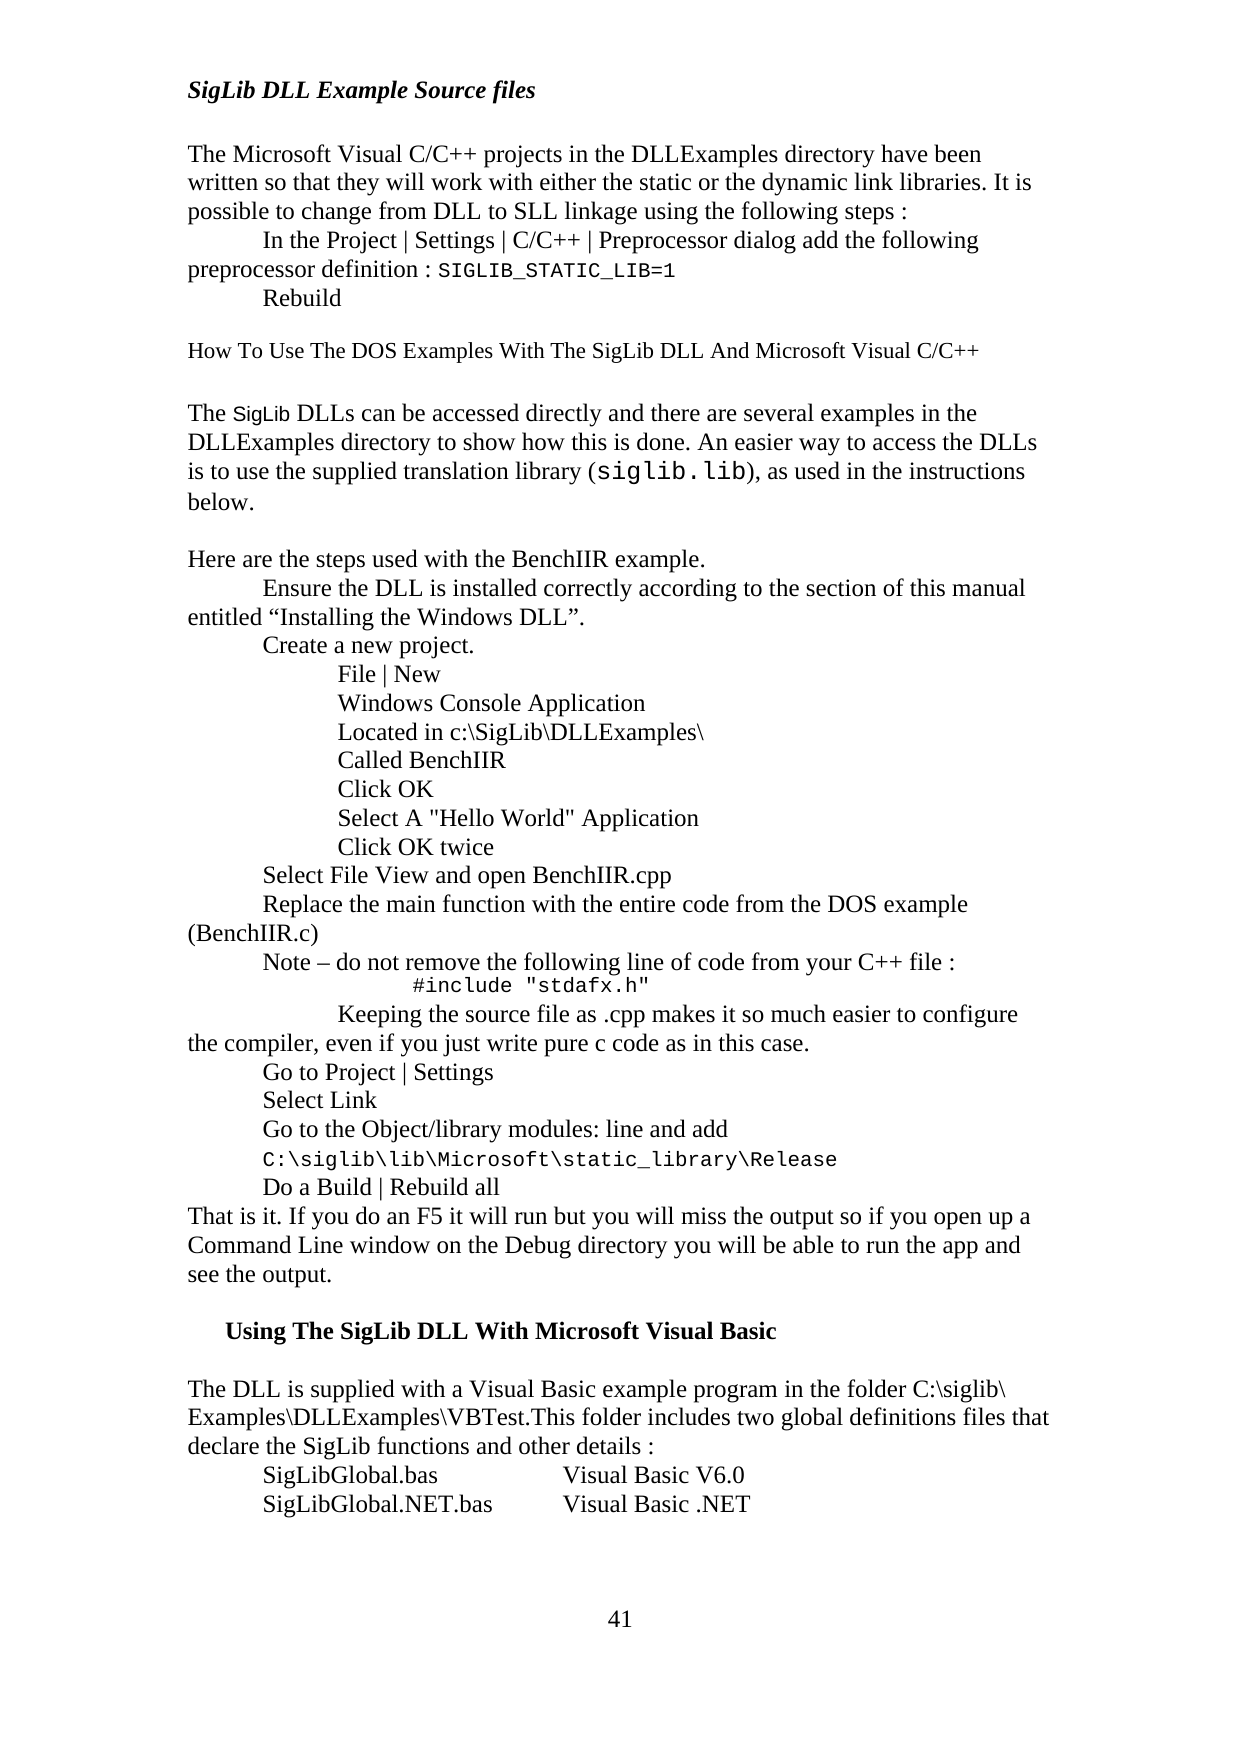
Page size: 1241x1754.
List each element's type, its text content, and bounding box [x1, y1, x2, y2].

subtitle Using The SigLib DLL With Microsoft Visual Basic [225, 1316, 1053, 1345]
text Keeping the source file as .cpp makes it so much easier to configure the compiler, even if you just write pure c code as in this case. [187, 999, 1053, 1057]
text Click OK twice [187, 832, 1053, 861]
text C:\siglib\lib\Microsoft\static_library\Release [187, 1143, 1053, 1172]
text Create a new project. [187, 631, 1053, 659]
text That is it. If you do an F5 it will run but you will miss the output so if you open up a Command Line window on the Debug directory you will be able to run the app and see the output. [187, 1201, 1053, 1287]
text Go to the Object/library modules: line and add [187, 1114, 1053, 1143]
text Rebuild [187, 283, 1053, 312]
text Called BenchIIR [187, 746, 1053, 774]
text Replace the main function with the entire code from the DOS example (BenchIIR.c) [187, 889, 1053, 947]
text Ensure the DLL is installed correctly according to the section of this manual entitled “Installing the Windows DLL”. [187, 573, 1053, 631]
text #include "stdafx.h" [337, 976, 1053, 999]
text The SigLib DLLs can be accessed directly and there are several examples in the DLLExamples directory to show how this is done. An easier way to access the DLLs is to use the supplied translation library (siglib.lib), as used in the instructions below. [187, 398, 1053, 516]
text Located in c:\SigLib\DLLExamples\ [187, 717, 1053, 746]
subtitle SigLib DLL Example Source files [187, 75, 1053, 104]
text Do a Build | Rebuild all [187, 1172, 1053, 1201]
subtitle How To Use The DOS Examples With The SigLib DLL And Microsoft Visual C/C++ [187, 337, 1053, 363]
text Go to Project | Settings [187, 1057, 1053, 1085]
text Select A "Hello World" Application [187, 803, 1053, 832]
text Here are the steps used with the BenchIIR example. [187, 544, 1053, 573]
text File | New [187, 659, 1053, 688]
text The DLL is supplied with a Visual Basic example program in the folder C:\siglib\Examples\DLLExamples\VBTest.This folder includes two global definitions files that declare the SigLib functions and other details : [187, 1374, 1053, 1460]
text Click OK [187, 774, 1053, 803]
text Select Link [187, 1085, 1053, 1114]
text SigLibGlobal.bas Visual Basic V6.0 [187, 1460, 1053, 1489]
text Windows Console Application [187, 688, 1053, 717]
text Note – do not remove the following line of code from your C++ file : [187, 947, 1053, 976]
text Select File View and open BenchIIR.cpp [187, 861, 1053, 889]
text The Microsoft Visual C/C++ projects in the DLLExamples directory have been written so that they will work with either the static or the dynamic link libraries. It is possible to change from DLL to SLL linkage using the following steps : [187, 139, 1053, 225]
text SigLibGlobal.NET.bas Visual Basic .NET [187, 1489, 1053, 1517]
text In the Project | Settings | C/C++ | Preprocessor dialog add the following preprocessor definition : SIGLIB_STATIC_LIB=1 [187, 225, 1053, 283]
